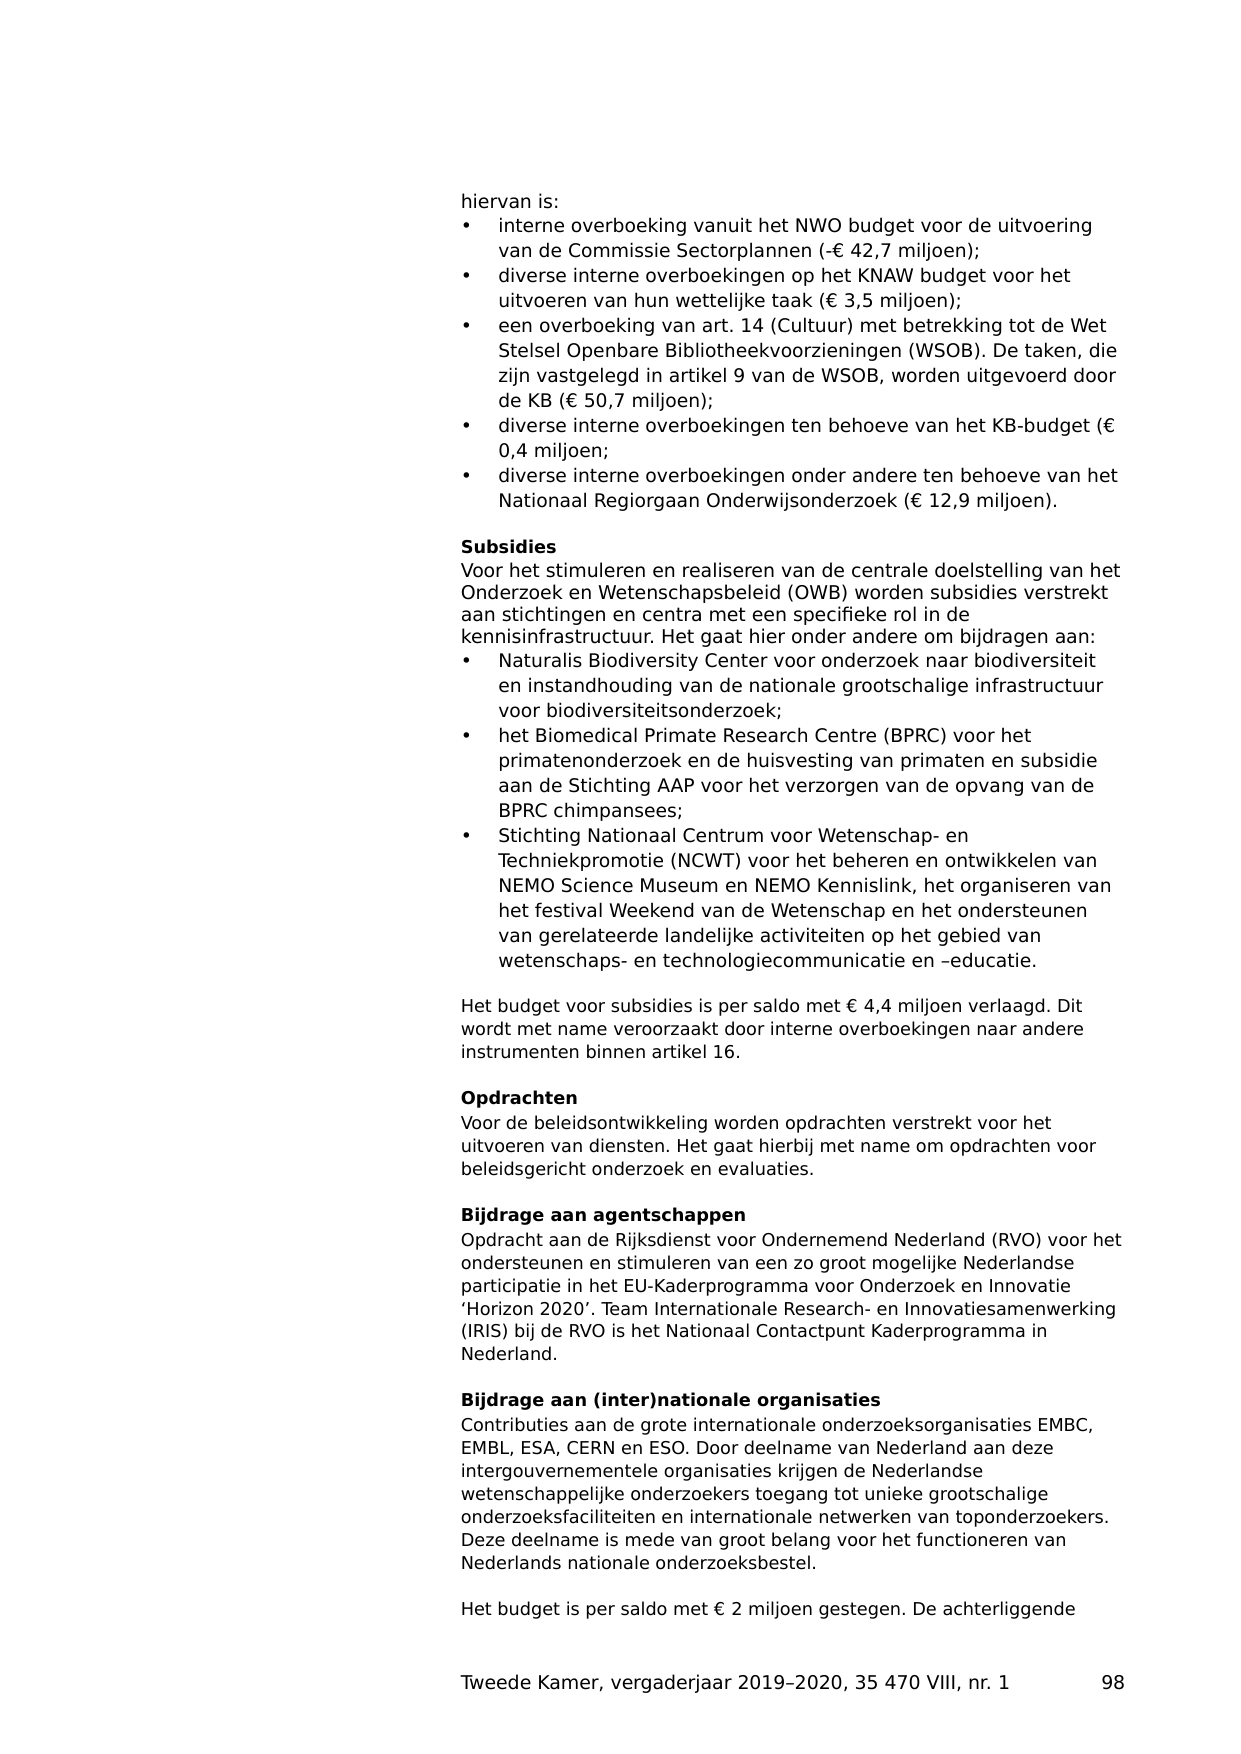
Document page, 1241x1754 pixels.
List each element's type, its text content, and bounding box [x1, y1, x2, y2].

text Bijdrage aan agentschappen [461, 1203, 1125, 1226]
text Subsidies [461, 535, 1125, 558]
text Het budget is per saldo met € 2 miljoen gestegen. De achterliggende [461, 1597, 1125, 1619]
list een overboeking van art. 14 (Cultuur) met betrekking tot de Wet Stelsel Openbare Bibliotheekvoorzieningen (WSOB). De taken, die zijn vastgelegd in artikel 9 van de WSOB, worden uitgevoerd door de KB (€ 50,7 miljoen); [461, 313, 1125, 413]
text Het budget voor subsidies is per saldo met € 4,4 miljoen verlaagd. Dit wordt met name veroorzaakt door interne overboekingen naar andere instrumenten binnen artikel 16. [461, 994, 1125, 1063]
text Opdrachten [461, 1086, 1125, 1109]
text Opdracht aan de Rijksdienst voor Ondernemend Nederland (RVO) voor het ondersteunen en stimuleren van een zo groot mogelijke Nederlandse participatie in het EU-Kaderprogramma voor Onderzoek en Innovatie ‘Horizon 2020’. Team Internationale Research- en Innovatiesamenwerking (IRIS) bij de RVO is het Nationaal Contactpunt Kaderprogramma in Nederland. [461, 1228, 1125, 1365]
text Voor de beleidsontwikkeling worden opdrachten verstrekt voor het uitvoeren van diensten. Het gaat hierbij met name om opdrachten voor beleidsgericht onderzoek en evaluaties. [461, 1111, 1125, 1180]
list diverse interne overboekingen ten behoeve van het KB-budget (€ 0,4 miljoen; [461, 413, 1125, 463]
text Bijdrage aan (inter)nationale organisaties [461, 1388, 1125, 1411]
text Contributies aan de grote internationale onderzoeksorganisaties EMBC, EMBL, ESA, CERN en ESO. Door deelname van Nederland aan deze intergouvernementele organisaties krijgen de Nederlandse wetenschappelijke onderzoekers toegang tot unieke grootschalige onderzoeksfaciliteiten en internationale netwerken van toponderzoekers. Deze deelname is mede van groot belang voor het functioneren van Nederlands nationale onderzoeksbestel. [461, 1413, 1125, 1574]
text Voor het stimuleren en realiseren van de centrale doelstelling van het Onderzoek en Wetenschapsbeleid (OWB) worden subsidies verstrekt aan stichtingen en centra met een specifieke rol in de kennisinfrastructuur. Het gaat hier onder andere om bijdragen aan: [461, 560, 1125, 648]
list diverse interne overboekingen op het KNAW budget voor het uitvoeren van hun wettelijke taak (€ 3,5 miljoen); [461, 263, 1125, 313]
list het Biomedical Primate Research Centre (BPRC) voor het primatenonderzoek en de huisvesting van primaten en subsidie aan de Stichting AAP voor het verzorgen van de opvang van de BPRC chimpansees; [461, 723, 1125, 823]
list diverse interne overboekingen onder andere ten behoeve van het Nationaal Regiorgaan Onderwijsonderzoek (€ 12,9 miljoen). [461, 463, 1125, 513]
text hiervan is: [461, 191, 1125, 213]
list interne overboeking vanuit het NWO budget voor de uitvoering van de Commissie Sectorplannen (-€ 42,7 miljoen); [461, 213, 1125, 263]
list Naturalis Biodiversity Center voor onderzoek naar biodiversiteit en instandhouding van de nationale grootschalige infrastructuur voor biodiversiteitsonderzoek; [461, 648, 1125, 723]
list Stichting Nationaal Centrum voor Wetenschap- en Techniekpromotie (NCWT) voor het beheren en ontwikkelen van NEMO Science Museum en NEMO Kennislink, het organiseren van het festival Weekend van de Wetenschap en het ondersteunen van gerelateerde landelijke activiteiten op het gebied van wetenschaps- en technologiecommunicatie en –educatie. [461, 823, 1125, 973]
